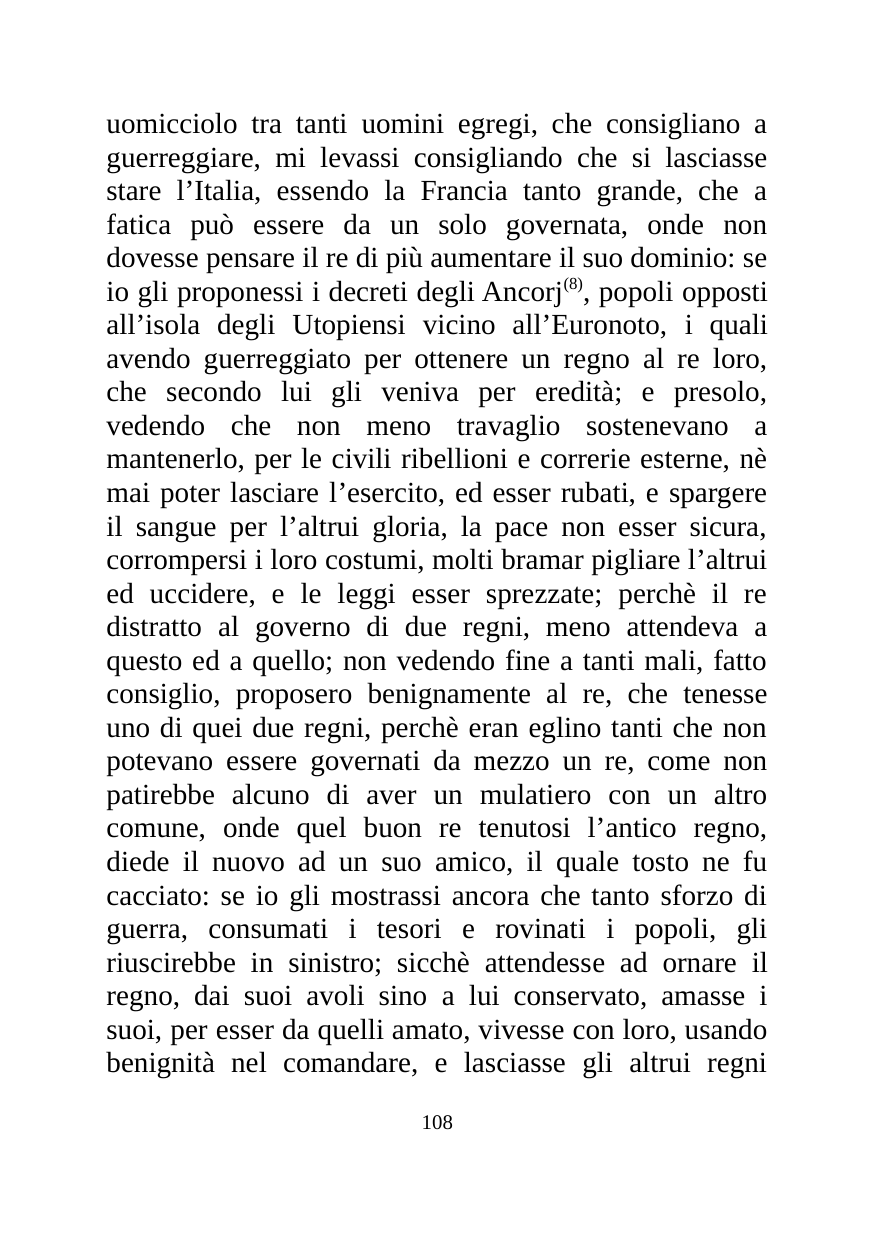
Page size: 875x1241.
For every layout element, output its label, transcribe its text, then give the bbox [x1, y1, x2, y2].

text uomicciolo tra tanti uomini egregi, che consigliano a guerreggiare, mi levassi consigliando che si lasciasse stare l’Italia, essendo la Francia tanto grande, che a fatica può essere da un solo governata, onde non dovesse pensare il re di più aumentare il suo dominio: se io gli proponessi i decreti degli Ancorj, popoli opposti all’isola degli Utopiensi vicino all’Euronoto, i quali avendo guerreggiato per ottenere un regno al re loro, che secondo lui gli veniva per eredità; e presolo, vedendo che non meno travaglio sostenevano a mantenerlo, per le civili ribellioni e correrie esterne, nè mai poter lasciare l’esercito, ed esser rubati, e spargere il sangue per l’altrui gloria, la pace non esser sicura, corrompersi i loro costumi, molti bramar pigliare l’altrui ed uccidere, e le leggi esser sprezzate; perchè il re distratto al governo di due regni, meno attendeva a questo ed a quello; non vedendo fine a tanti mali, fatto consiglio, proposero benignamente al re, che tenesse uno di quei due regni, perchè eran eglino tanti che non potevano essere governati da mezzo un re, come non patirebbe alcuno di aver un mulatiero con un altro comune, onde quel buon re tenutosi l’antico regno, diede il nuovo ad un suo amico, il quale tosto ne fu cacciato: se io gli mostrassi ancora che tanto sforzo di guerra, consumati i tesori e rovinati i popoli, gli riuscirebbe in sinistro; sicchè attendesse ad ornare il regno, dai suoi avoli sino a lui conservato, amasse i suoi, per esser da quelli amato, vivesse con loro, usando benignità nel comandare, e lasciasse gli altrui regni [106, 106, 768, 1079]
